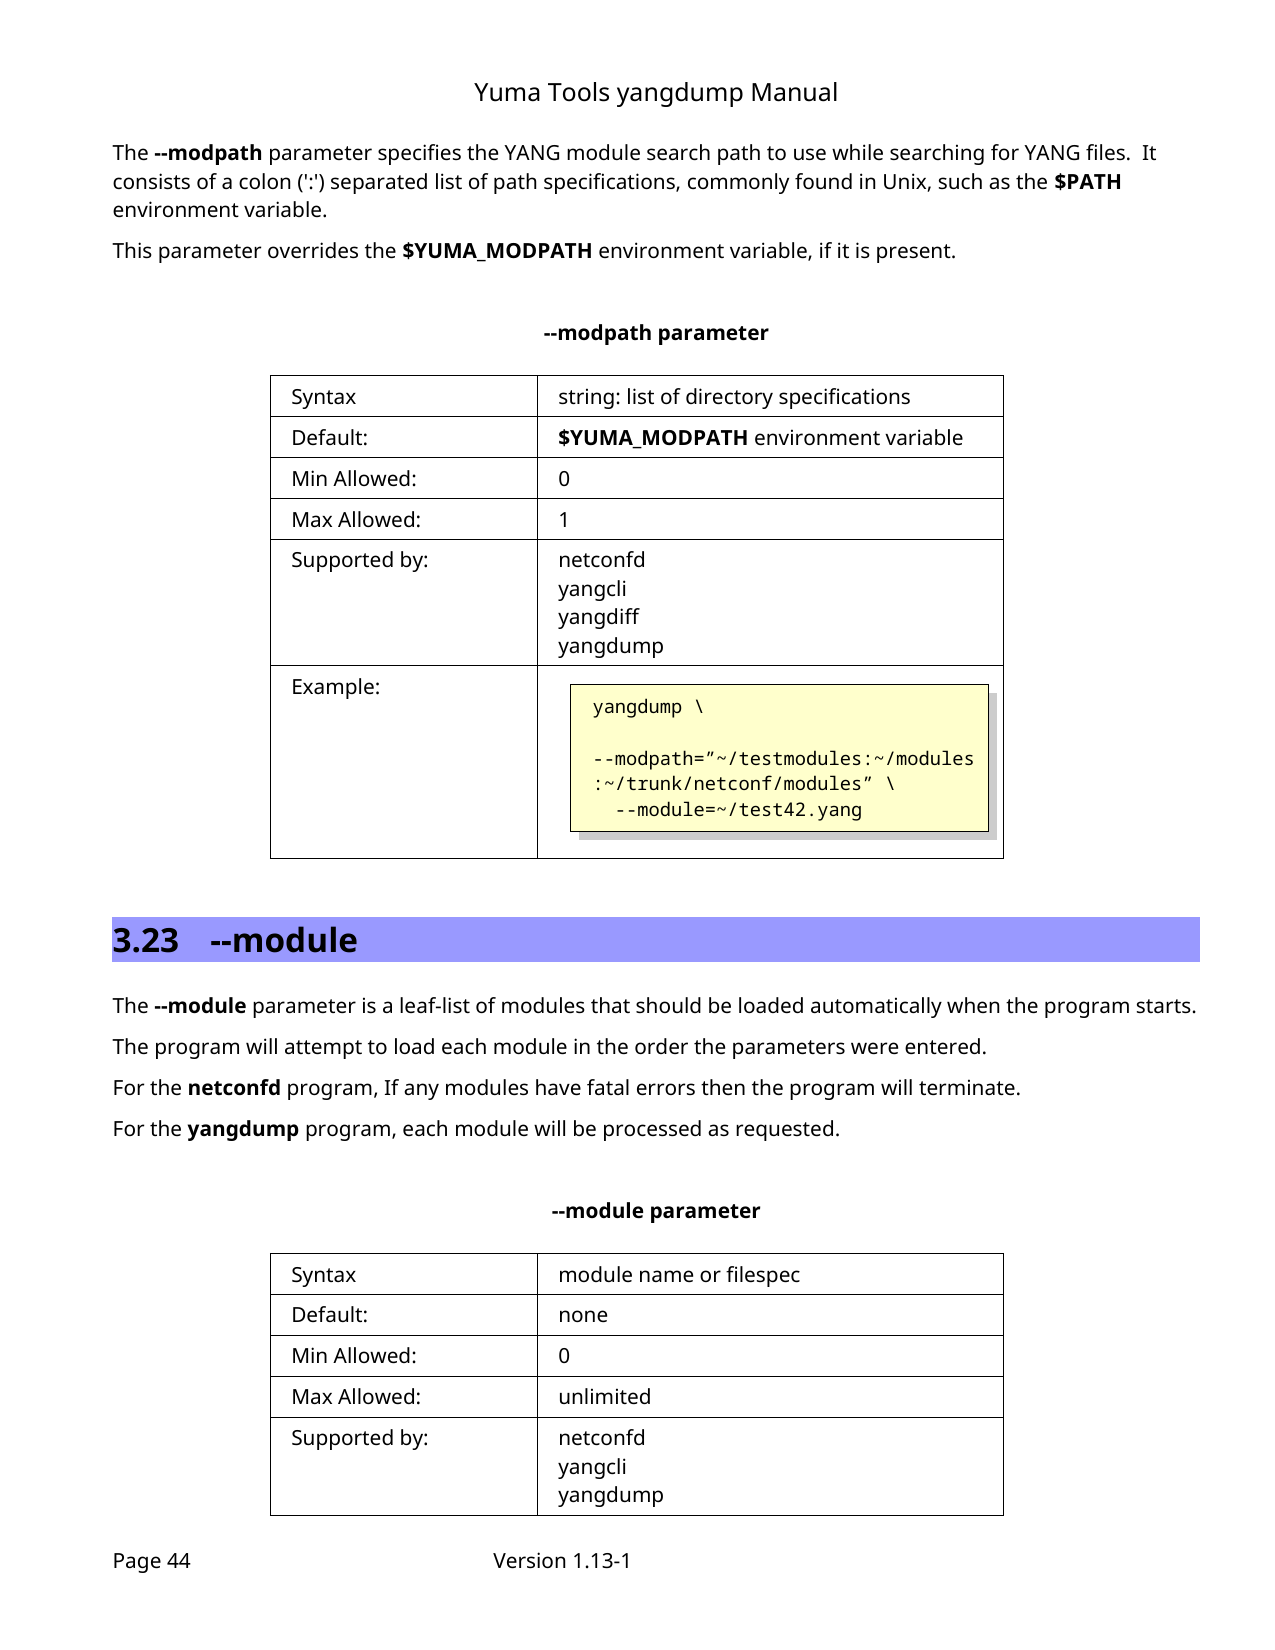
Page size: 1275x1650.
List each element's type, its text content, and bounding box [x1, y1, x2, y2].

table_cell Default: [271, 1295, 537, 1335]
table_header Syntax [271, 1254, 537, 1294]
table_cell yangdump \ --modpath=”~/testmodules:~/modules:~/trunk/netconf/modules” \ --module=~/test42.yang [538, 666, 1003, 858]
table_cell 0 [538, 458, 1003, 498]
table_cell Example: [271, 666, 537, 858]
table_cell 0 [538, 1336, 1003, 1376]
table_cell Supported by: [271, 540, 537, 665]
table_cell none [538, 1295, 1003, 1335]
text This parameter overrides the $YUMA_MODPATH environment variable, if it is present. [112, 236, 1200, 265]
table_cell $YUMA_MODPATH environment variable [538, 417, 1003, 457]
subtitle --modpath parameter [127, 318, 1185, 347]
subtitle --module parameter [127, 1196, 1185, 1224]
table_cell 1 [538, 499, 1003, 539]
table_cell unlimited [538, 1377, 1003, 1417]
table_cell netconfd yangcli yangdump [538, 1418, 1003, 1514]
text The --modpath parameter specifies the YANG module search path to use while searching for YANG files. It consists of a colon (':') separated list of path specifications, commonly found in Unix, such as the $PATH environment variable. [112, 138, 1200, 224]
text The program will attempt to load each module in the order the parameters were entered. [112, 1032, 1200, 1061]
subtitle --module [112, 917, 1200, 962]
table_cell Supported by: [271, 1418, 537, 1514]
table_cell Min Allowed: [271, 1336, 537, 1376]
text The --module parameter is a leaf-list of modules that should be loaded automatically when the program starts. [112, 991, 1200, 1020]
table_cell Max Allowed: [271, 499, 537, 539]
table_header Syntax [271, 376, 537, 416]
table_header string: list of directory specifications [538, 376, 1003, 416]
table_cell Min Allowed: [271, 458, 537, 498]
table_cell netconfd yangcli yangdiff yangdump [538, 540, 1003, 665]
text For the netconfd program, If any modules have fatal errors then the program will terminate. [112, 1073, 1200, 1102]
table_header module name or filespec [538, 1254, 1003, 1294]
table_cell Default: [271, 417, 537, 457]
table_cell Max Allowed: [271, 1377, 537, 1417]
text For the yangdump program, each module will be processed as requested. [112, 1114, 1200, 1143]
